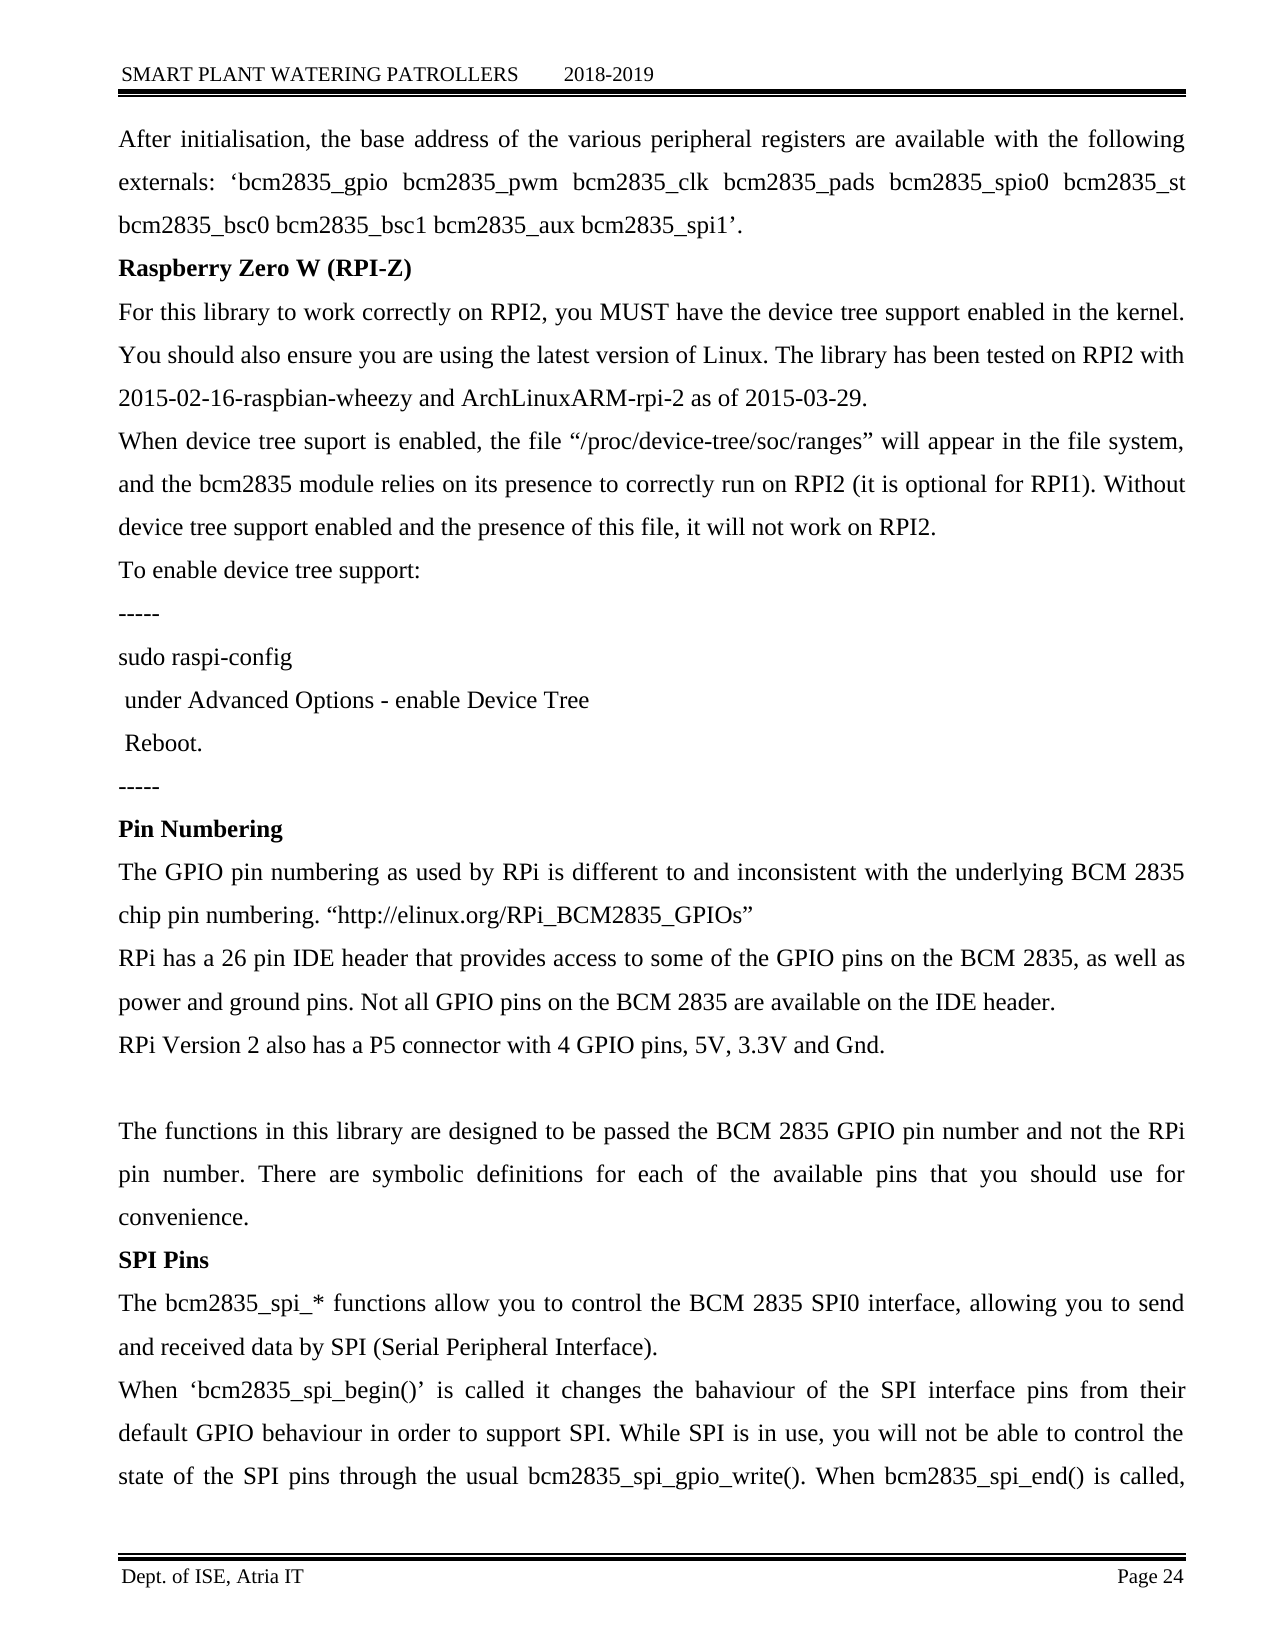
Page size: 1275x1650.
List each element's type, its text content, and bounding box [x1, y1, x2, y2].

text To enable device tree support: [118, 555, 1186, 584]
text ----- [118, 598, 1186, 627]
text RPi Version 2 also has a P5 connector with 4 GPIO pins, 5V, 3.3V and Gnd. [118, 1030, 1186, 1058]
text After initialisation, the base address of the various peripheral registers are available with the following externals: ‘bcm2835_gpio bcm2835_pwm bcm2835_clk bcm2835_pads bcm2835_spio0 bcm2835_st bcm2835_bsc0 bcm2835_bsc1 bcm2835_aux bcm2835_spi1’. [118, 124, 1186, 239]
text The GPIO pin numbering as used by RPi is different to and inconsistent with the underlying BCM 2835 chip pin numbering. “http://elinux.org/RPi_BCM2835_GPIOs” [118, 857, 1186, 929]
text The functions in this library are designed to be passed the BCM 2835 GPIO pin number and not the RPi pin number. There are symbolic definitions for each of the available pins that you should use for convenience. [118, 1116, 1186, 1231]
text When device tree suport is enabled, the file “/proc/device-tree/soc/ranges” will appear in the file system, and the bcm2835 module relies on its presence to correctly run on RPI2 (it is optional for RPI1). Without device tree support enabled and the presence of this file, it will not work on RPI2. [118, 426, 1186, 541]
text SPI Pins [118, 1245, 1186, 1274]
text Pin Numbering [118, 814, 1186, 843]
text RPi has a 26 pin IDE header that provides access to some of the GPIO pins on the BCM 2835, as well as power and ground pins. Not all GPIO pins on the BCM 2835 are available on the IDE header. [118, 943, 1186, 1015]
text Reboot. [118, 728, 1186, 757]
text ----- [118, 771, 1186, 800]
text sudo raspi-config [118, 642, 1186, 670]
text When ‘bcm2835_spi_begin()’ is called it changes the bahaviour of the SPI interface pins from their default GPIO behaviour in order to support SPI. While SPI is in use, you will not be able to control the state of the SPI pins through the usual bcm2835_spi_gpio_write(). When bcm2835_spi_end() is called, [118, 1375, 1186, 1490]
text under Advanced Options - enable Device Tree [118, 685, 1186, 713]
text For this library to work correctly on RPI2, you MUST have the device tree support enabled in the kernel. You should also ensure you are using the latest version of Linux. The library has been tested on RPI2 with 2015-02-16-raspbian-wheezy and ArchLinuxARM-rpi-2 as of 2015-03-29. [118, 297, 1186, 412]
text Raspberry Zero W (RPI-Z) [118, 253, 1186, 282]
text The bcm2835_spi_* functions allow you to control the BCM 2835 SPI0 interface, allowing you to send and received data by SPI (Serial Peripheral Interface). [118, 1288, 1186, 1360]
